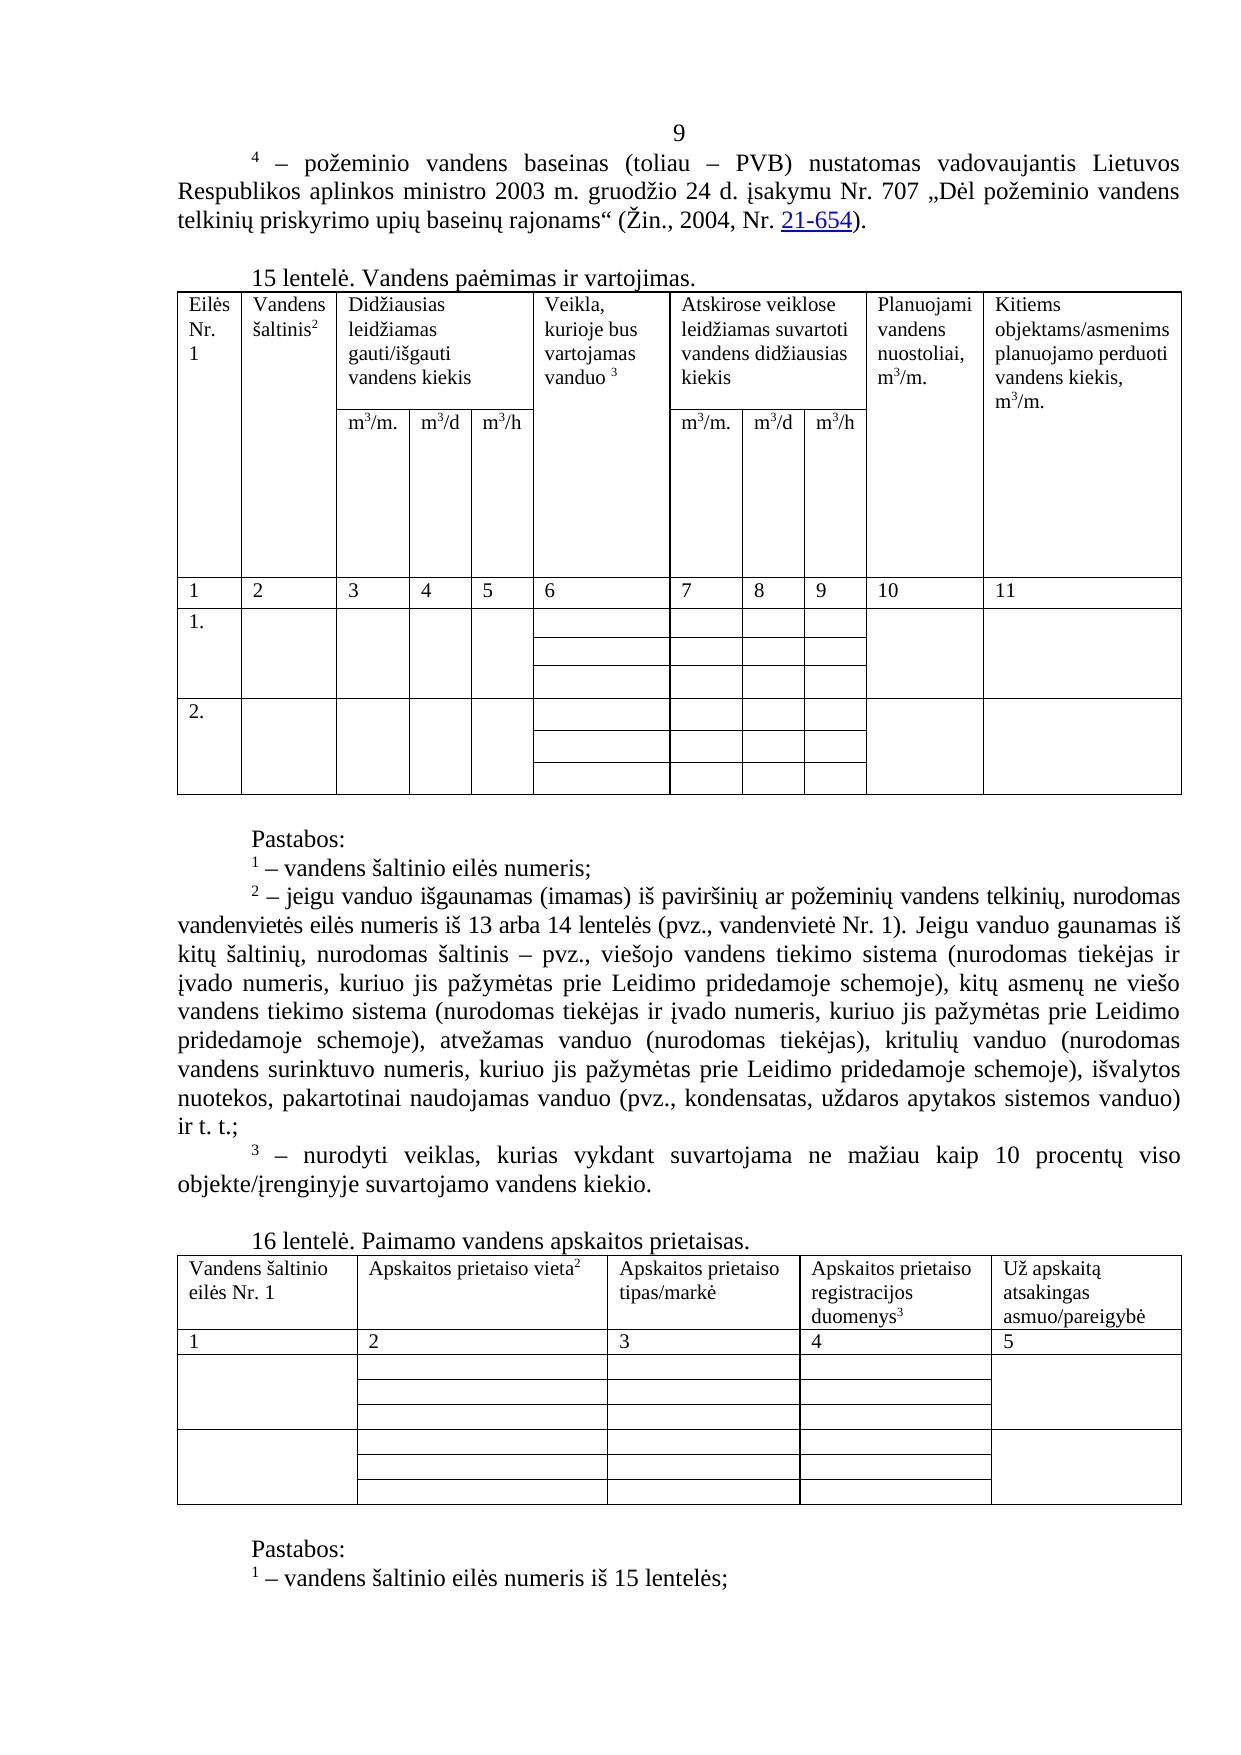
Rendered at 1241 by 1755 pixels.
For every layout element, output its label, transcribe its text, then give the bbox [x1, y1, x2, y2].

text 4 – požeminio vandens baseinas (toliau – PVB) nustatomas vadovaujantis Lietuvos Respublikos aplinkos ministro 2003 m. gruodžio 24 d. įsakymu Nr. 707 „Dėl požeminio vandens telkinių priskyrimo upių baseinų rajonams“ (Žin., 2004, Nr. 21-654). [177, 148, 1181, 234]
table_cell m3/d [410, 410, 471, 577]
table_cell 3 [337, 578, 409, 608]
table_cell [410, 699, 471, 794]
table_cell 7 [671, 578, 742, 608]
table_cell [358, 1355, 607, 1379]
table_cell [242, 699, 336, 794]
table_cell 6 [534, 578, 669, 608]
table_cell [472, 699, 533, 794]
table_cell [608, 1405, 799, 1429]
table_cell m3/h [805, 410, 866, 577]
table_cell [805, 638, 866, 665]
table_cell [743, 638, 804, 665]
table_cell [337, 609, 409, 698]
table_cell [801, 1355, 991, 1379]
table_header Apskaitos prietaiso registracijos duomenys3 [801, 1256, 991, 1328]
table_cell [801, 1480, 991, 1504]
table_cell [608, 1480, 799, 1504]
table_cell 1 [178, 578, 241, 608]
table_cell [743, 699, 804, 730]
table_cell [534, 666, 669, 698]
table_cell [671, 699, 742, 730]
table_cell m3/m. [337, 410, 409, 577]
table_cell [671, 731, 742, 762]
table_cell [358, 1430, 607, 1454]
table_header Eilės Nr. 1 [178, 293, 241, 577]
table_header Didžiausias leidžiamas gauti/išgauti vandens kiekis [337, 293, 533, 408]
text 16 lentelė. Paimamo vandens apskaitos prietaisas. [177, 1226, 1181, 1255]
table_cell [984, 609, 1181, 698]
table_cell 4 [801, 1330, 991, 1353]
table_cell [805, 699, 866, 730]
table_cell 9 [805, 578, 866, 608]
table_cell [472, 609, 533, 698]
table_cell 2 [242, 578, 336, 608]
table_cell m3/m. [671, 410, 742, 577]
table_header Veikla, kurioje bus vartojamas vanduo 3 [534, 293, 669, 577]
table_cell [337, 699, 409, 794]
table_cell [867, 609, 983, 698]
table_cell [992, 1355, 1181, 1429]
table_cell [805, 763, 866, 794]
table_cell [358, 1480, 607, 1504]
table_cell [534, 763, 669, 794]
table_cell [805, 731, 866, 762]
table_cell [534, 609, 669, 637]
table_cell [743, 666, 804, 698]
text Pastabos: [177, 824, 1181, 853]
text 1 – vandens šaltinio eilės numeris iš 15 lentelės; [177, 1563, 1181, 1591]
table_cell 5 [472, 578, 533, 608]
table_cell 11 [984, 578, 1181, 608]
table_cell [608, 1430, 799, 1454]
table_cell [801, 1405, 991, 1429]
table_cell 1 [178, 1330, 357, 1353]
table_header Už apskaitą atsakingas asmuo/pareigybė [992, 1256, 1181, 1328]
table_cell [178, 1430, 357, 1504]
table_cell [178, 1355, 357, 1429]
table_cell [358, 1455, 607, 1479]
table_cell [608, 1380, 799, 1404]
table_cell [671, 638, 742, 665]
table_cell [358, 1405, 607, 1429]
table_cell 10 [867, 578, 983, 608]
table_cell 4 [410, 578, 471, 608]
table_cell [671, 666, 742, 698]
table_cell m3/d [743, 410, 804, 577]
table_cell [671, 609, 742, 637]
table_cell [534, 699, 669, 730]
table_cell [801, 1380, 991, 1404]
table_header Vandens šaltinio eilės Nr. 1 [178, 1256, 357, 1328]
text 3 – nurodyti veiklas, kurias vykdant suvartojama ne mažiau kaip 10 procentų viso objekte/įrenginyje suvartojamo vandens kiekio. [177, 1140, 1181, 1198]
table_cell 5 [992, 1330, 1181, 1353]
table_cell [801, 1455, 991, 1479]
table_cell [805, 666, 866, 698]
table_cell 3 [608, 1330, 799, 1353]
table_header Kitiems objektams/asmenims planuojamo perduoti vandens kiekis, m3/m. [984, 293, 1181, 577]
table_cell [608, 1355, 799, 1379]
table_cell [534, 731, 669, 762]
text 1 – vandens šaltinio eilės numeris; [177, 853, 1181, 881]
table_cell [743, 763, 804, 794]
table_cell 2 [358, 1330, 607, 1353]
table_cell [410, 609, 471, 698]
table_cell [242, 609, 336, 698]
table_header Apskaitos prietaiso tipas/markė [608, 1256, 799, 1328]
table_header Vandens šaltinis2 [242, 293, 336, 577]
table_header Apskaitos prietaiso vieta2 [358, 1256, 607, 1328]
table_cell [743, 609, 804, 637]
table_cell [743, 731, 804, 762]
table_cell [608, 1455, 799, 1479]
table_cell [984, 699, 1181, 794]
table_cell [358, 1380, 607, 1404]
table_cell [867, 699, 983, 794]
table_header Planuojami vandens nuostoliai, m3/m. [867, 293, 983, 577]
table_cell [801, 1430, 991, 1454]
table_cell 8 [743, 578, 804, 608]
text 2 – jeigu vanduo išgaunamas (imamas) iš paviršinių ar požeminių vandens telkinių, nurodomas vandenvietės eilės numeris iš 13 arba 14 lentelės (pvz., vandenvietė Nr. 1). Jeigu vanduo gaunamas iš kitų šaltinių, nurodomas šaltinis – pvz., viešojo vandens tiekimo sistema (nurodomas tiekėjas ir įvado numeris, kuriuo jis pažymėtas prie Leidimo pridedamoje schemoje), kitų asmenų ne viešo vandens tiekimo sistema (nurodomas tiekėjas ir įvado numeris, kuriuo jis pažymėtas prie Leidimo pridedamoje schemoje), atvežamas vanduo (nurodomas tiekėjas), kritulių vanduo (nurodomas vandens surinktuvo numeris, kuriuo jis pažymėtas prie Leidimo pridedamoje schemoje), išvalytos nuotekos, pakartotinai naudojamas vanduo (pvz., kondensatas, uždaros apytakos sistemos vanduo) ir t. t.; [177, 881, 1181, 1140]
table_header Atskirose veiklose leidžiamas suvartoti vandens didžiausias kiekis [671, 293, 866, 408]
table_cell [671, 763, 742, 794]
table_cell [992, 1430, 1181, 1504]
text 15 lentelė. Vandens paėmimas ir vartojimas. [177, 263, 1181, 291]
table_cell m3/h [472, 410, 533, 577]
table_cell [805, 609, 866, 637]
table_cell 1. [178, 609, 241, 698]
table_cell [534, 638, 669, 665]
text Pastabos: [177, 1534, 1181, 1563]
table_cell 2. [178, 699, 241, 794]
